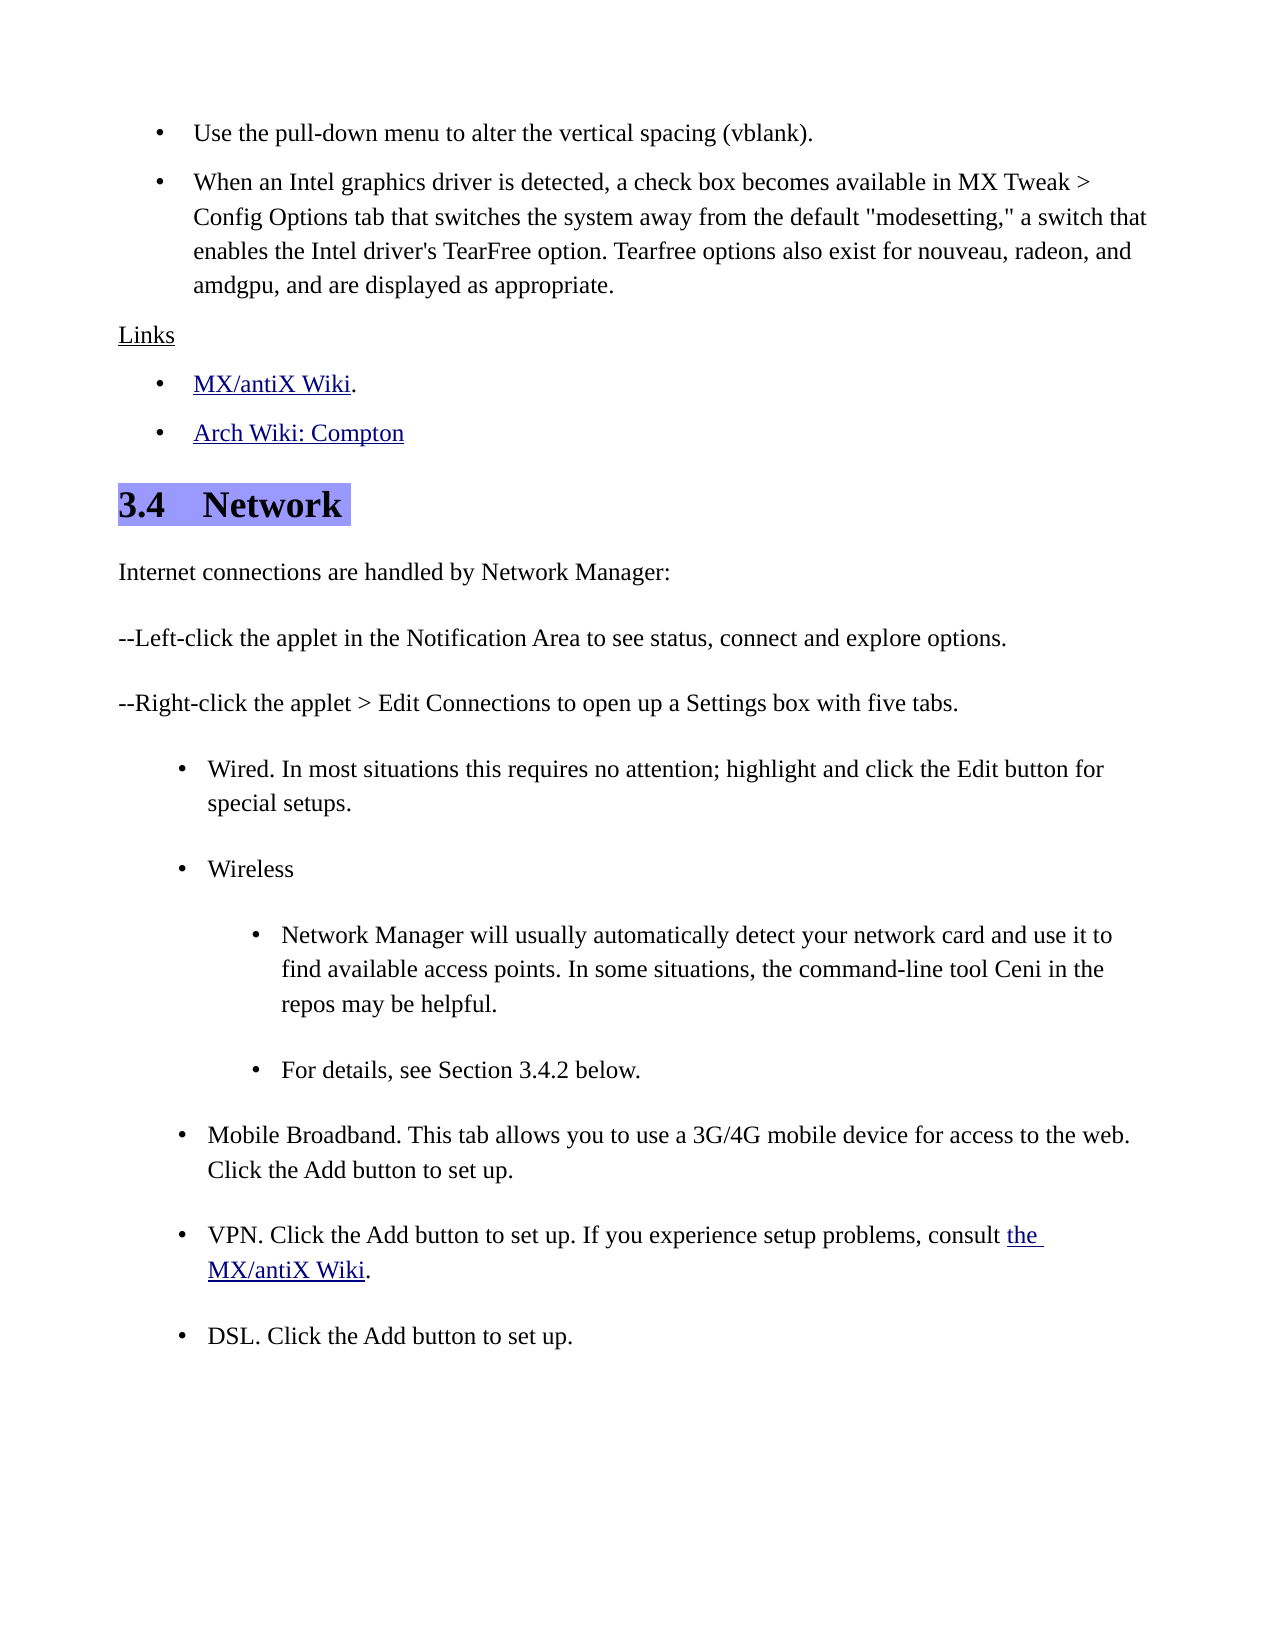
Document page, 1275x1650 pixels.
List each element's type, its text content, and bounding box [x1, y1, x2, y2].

text --Right-click the applet > Edit Connections to open up a Settings box with five tabs. [118, 688, 1157, 717]
text Links [118, 320, 1157, 348]
list Mobile Broadband. This tab allows you to use a 3G/4G mobile device for access to the web. Click the Add button to set up. [178, 1120, 1141, 1184]
list Arch Wiki: Compton [156, 418, 1157, 447]
list For details, see Section 3.4.2 below. [252, 1055, 1141, 1083]
list When an Intel graphics driver is detected, a check box becomes available in MX Tweak > Config Options tab that switches the system away from the default "modesetting," a switch that enables the Intel driver's TearFree option. Tearfree options also exist for nouveau, radeon, and amdgpu, and are displayed as appropriate. [156, 167, 1157, 299]
list Use the pull-down menu to alter the vertical spacing (vblank). [156, 118, 1157, 147]
subtitle 3.4 Network [118, 482, 1157, 526]
list Network Manager will usually automatically detect your network card and use it to find available access points. In some situations, the command-line tool Ceni in the repos may be helpful. [252, 920, 1141, 1018]
list DSL. Click the Add button to set up. [178, 1321, 1141, 1349]
text --Left-click the applet in the Notification Area to see status, connect and explore options. [118, 623, 1157, 651]
list MX/antiX Wiki. [156, 369, 1157, 397]
list Wired. In most situations this requires no attention; highlight and click the Edit button for special setups. [178, 754, 1141, 817]
list Wireless [178, 854, 1141, 883]
text Internet connections are handled by Network Manager: [118, 557, 1157, 586]
list VPN. Click the Add button to set up. If you experience setup problems, consult the MX/antiX Wiki. [178, 1221, 1141, 1284]
